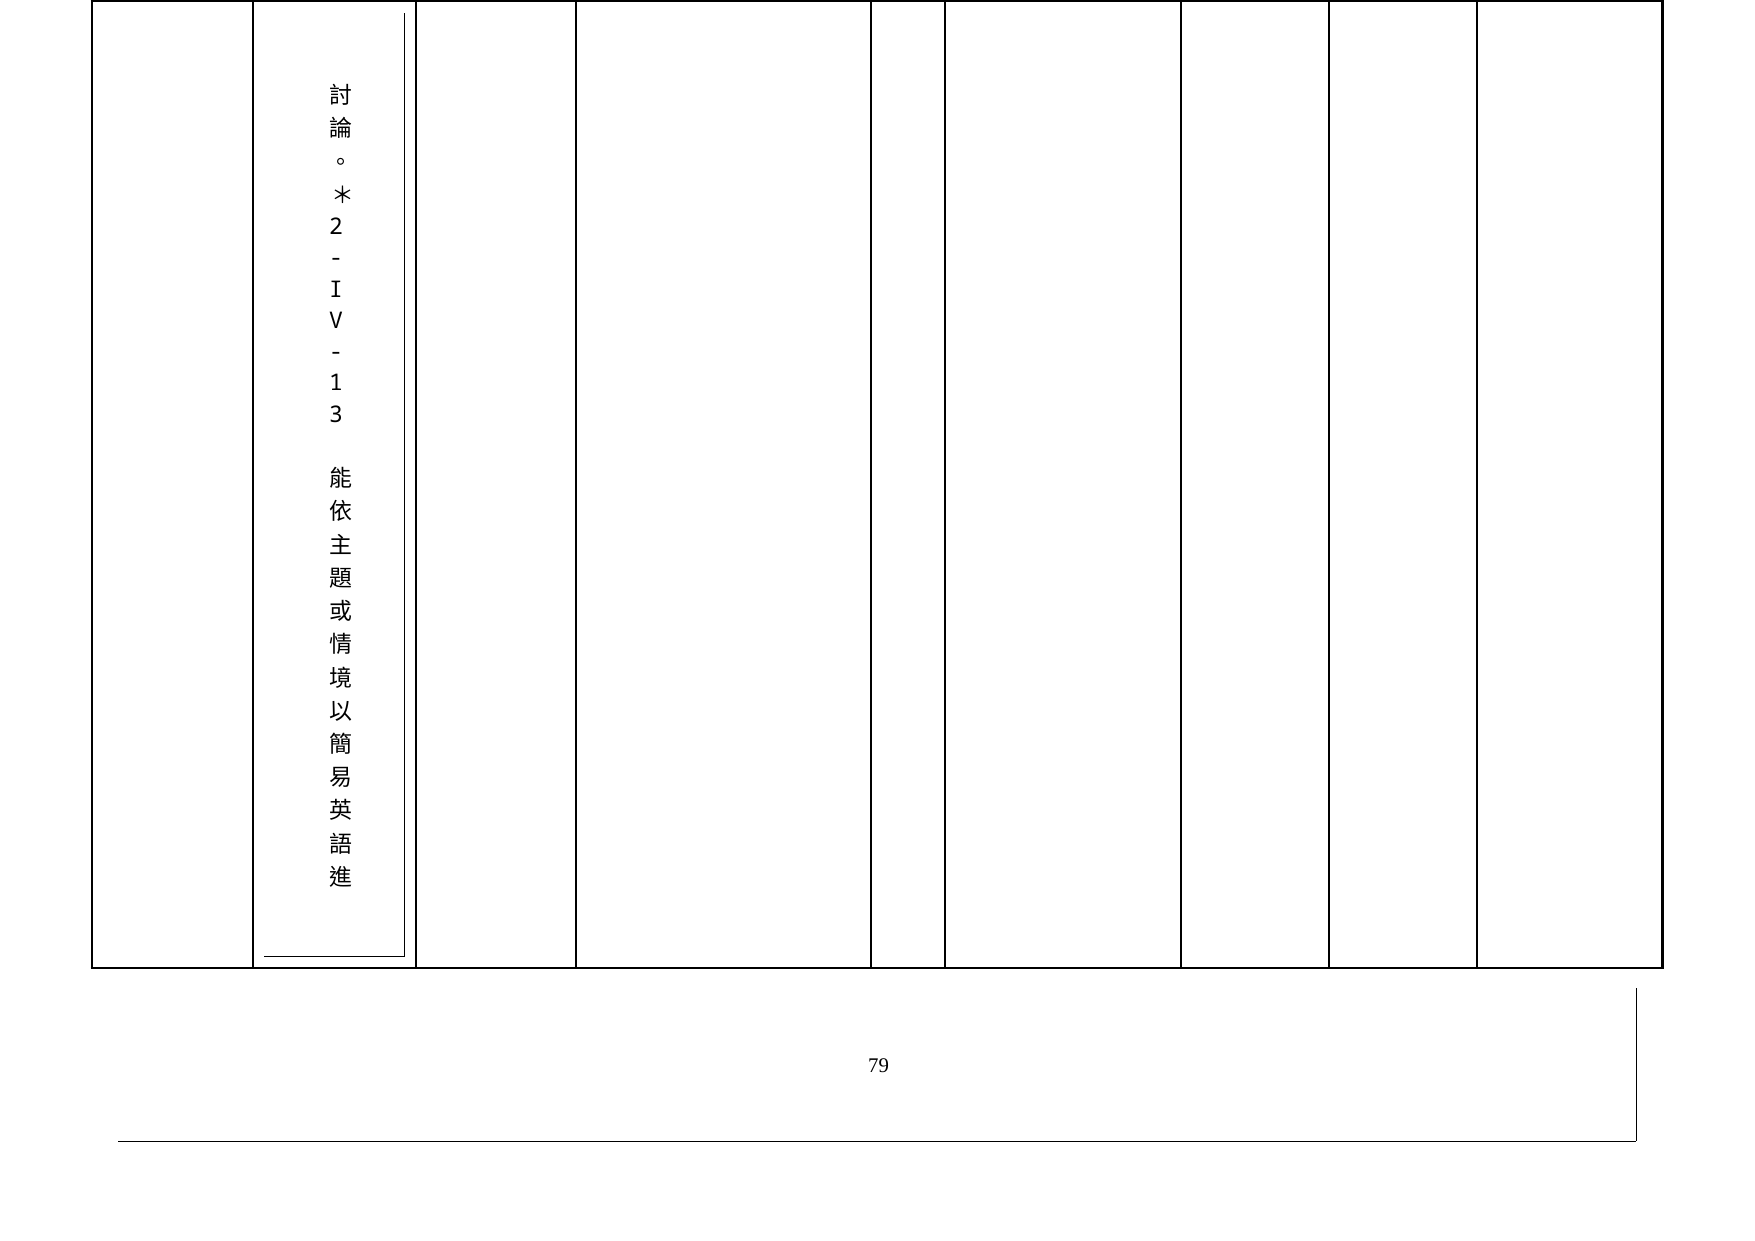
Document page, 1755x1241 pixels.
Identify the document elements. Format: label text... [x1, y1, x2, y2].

table_cell [93, 2, 252, 967]
table_cell [1330, 2, 1476, 967]
table_cell 討論。 ＊2-IV-13 能依主題或情境以簡易英語進 [254, 2, 415, 967]
table_cell [872, 2, 944, 967]
table_cell [417, 2, 575, 967]
table_cell [577, 2, 870, 967]
table_cell [1478, 2, 1661, 967]
table_cell [1182, 2, 1328, 967]
table_cell [946, 2, 1180, 967]
